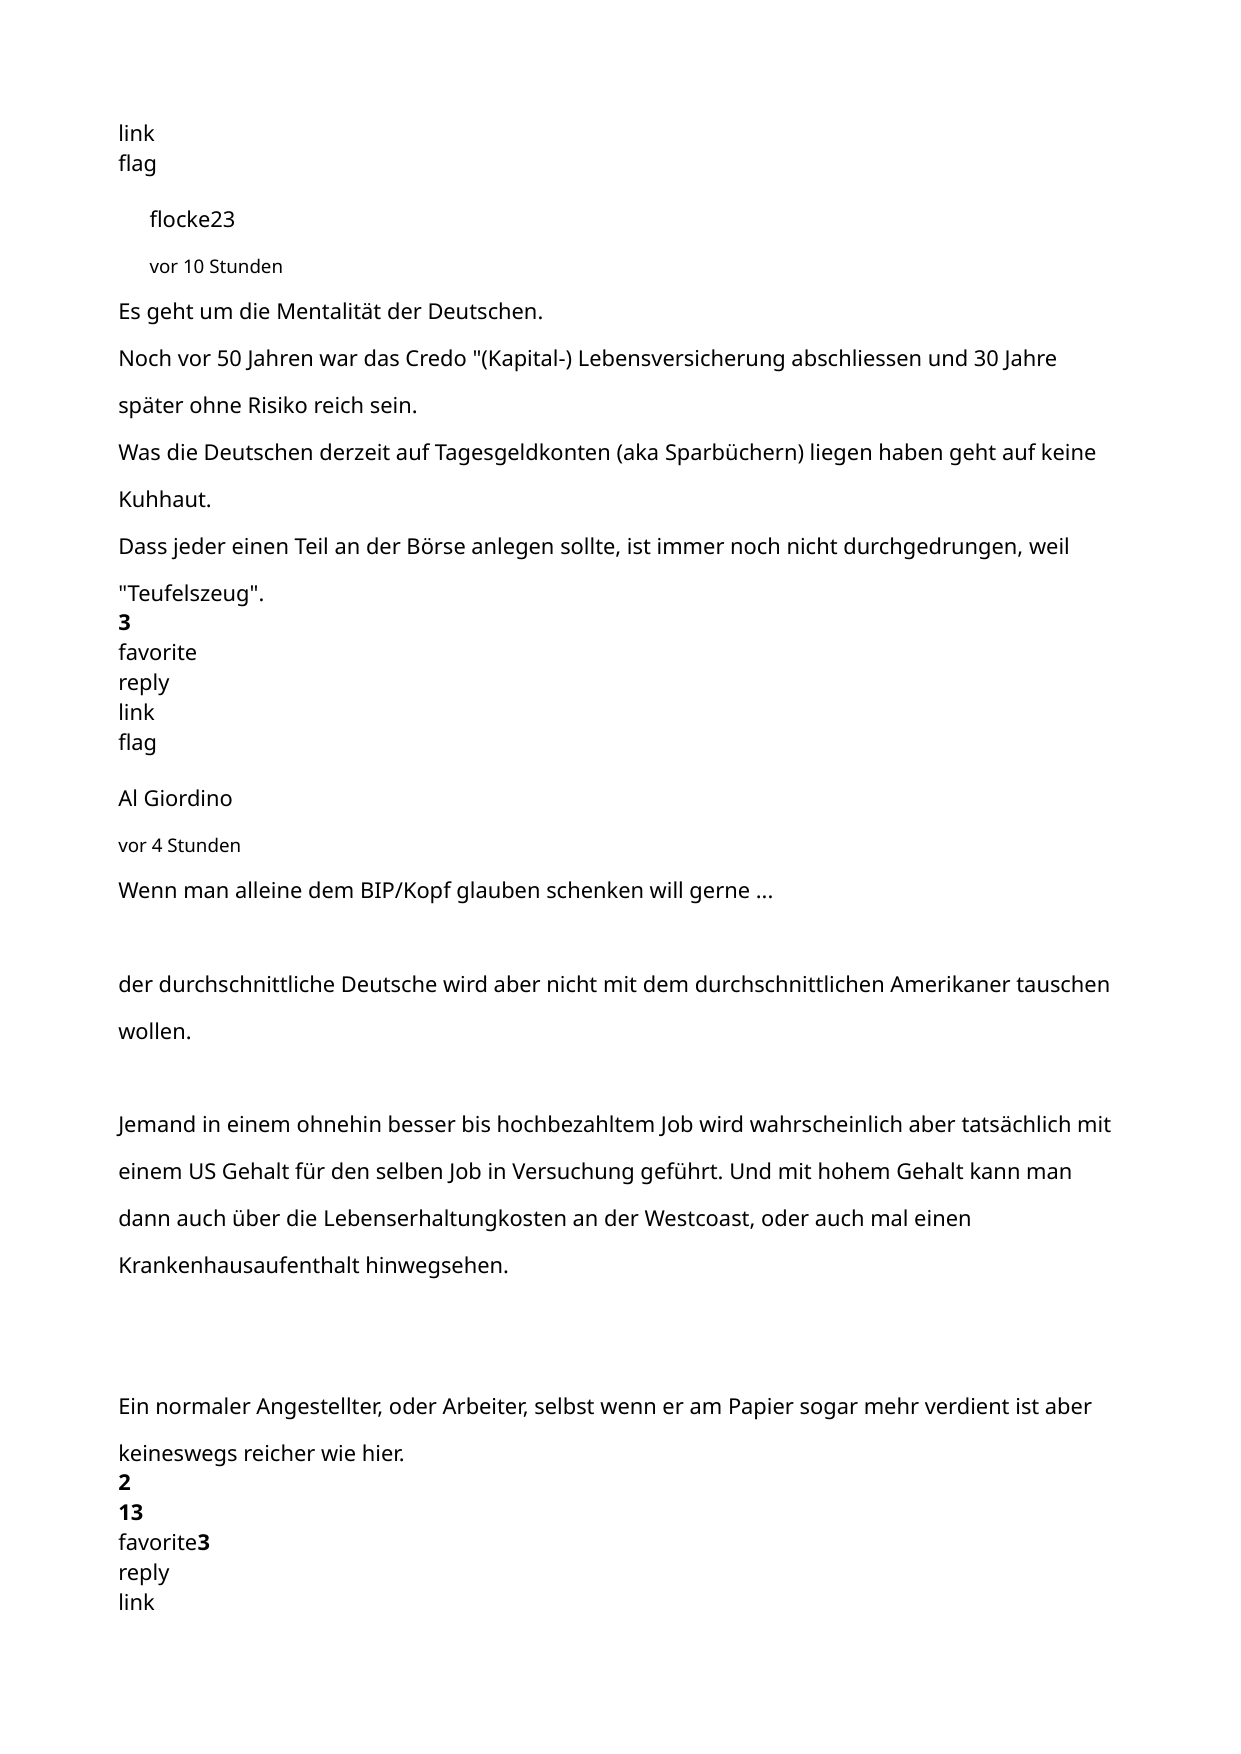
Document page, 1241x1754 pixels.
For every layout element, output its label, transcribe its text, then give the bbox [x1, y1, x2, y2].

text link [118, 118, 1122, 148]
text Es geht um die Mentalität der Deutschen. Noch vor 50 Jahren war das Credo "(Kapital-) Lebensversicherung abschliessen und 30 Jahre später ohne Risiko reich sein. Was die Deutschen derzeit auf Tagesgeldkonten (aka Sparbüchern) liegen haben geht auf keine Kuhhaut. Dass jeder einen Teil an der Börse anlegen sollte, ist immer noch nicht durchgedrungen, weil "Teufelszeug". [118, 279, 1122, 607]
text 13 [118, 1497, 1122, 1527]
text flocke23 [149, 193, 1114, 234]
text link [118, 1586, 1122, 1616]
text 3 [118, 607, 1122, 637]
text favorite [118, 637, 1122, 667]
text Wenn man alleine dem BIP/Kopf glauben schenken will gerne ... der durchschnittliche Deutsche wird aber nicht mit dem durchschnittlichen Amerikaner tauschen wollen. Jemand in einem ohnehin besser bis hochbezahltem Job wird wahrscheinlich aber tatsächlich mit einem US Gehalt für den selben Job in Versuchung geführt. Und mit hohem Gehalt kann man dann auch über die Lebenserhaltungkosten an der Westcoast, oder auch mal einen Krankenhausaufenthalt hinwegsehen. Ein normaler Angestellter, oder Arbeiter, selbst wenn er am Papier sogar mehr verdient ist aber keineswegs reicher wie hier. [118, 858, 1122, 1467]
text reply [118, 1557, 1122, 1586]
text favorite3 [118, 1527, 1122, 1557]
text 2 [118, 1467, 1122, 1497]
text flag [118, 727, 1122, 756]
text link [118, 697, 1122, 727]
text vor 4 Stunden [118, 828, 1122, 858]
text vor 10 Stunden [149, 249, 1122, 279]
text Al Giordino [118, 772, 1114, 813]
text flag [118, 148, 1122, 178]
text reply [118, 667, 1122, 697]
